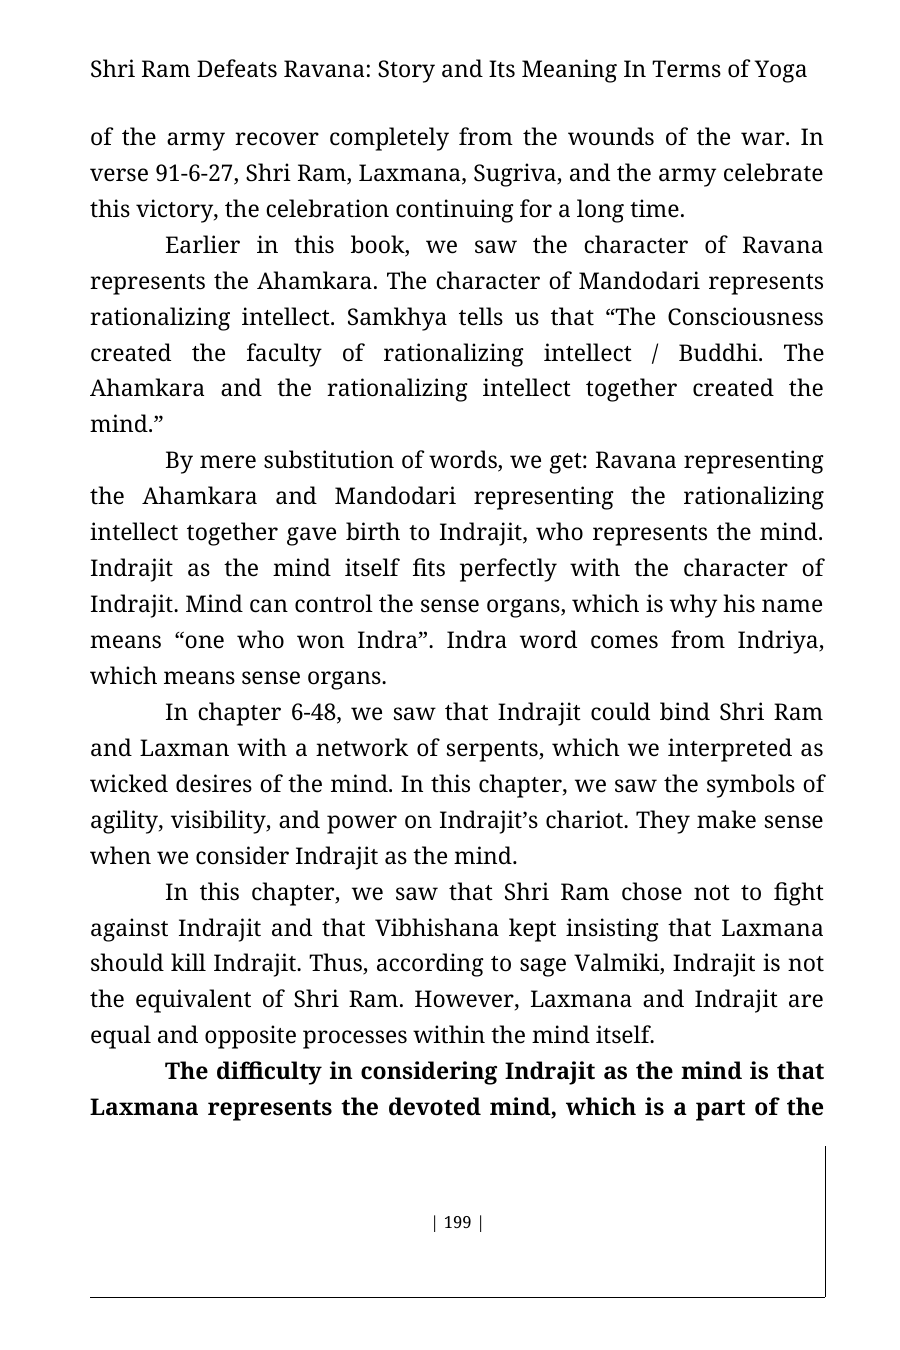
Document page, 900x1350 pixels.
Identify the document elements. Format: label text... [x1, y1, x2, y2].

text Earlier in this book, we saw the character of Ravana represents the Ahamkara. The character of Mandodari represents rationalizing intellect. Samkhya tells us that “The Consciousness created the faculty of rationalizing intellect / Buddhi. The Ahamkara and the rationalizing intellect together created the mind.” [90, 229, 825, 439]
text In chapter 6-48, we saw that Indrajit could bind Shri Ram and Laxman with a network of serpents, which we interpreted as wicked desires of the mind. In this chapter, we saw the symbols of agility, visibility, and power on Indrajit’s chariot. They make sense when we consider Indrajit as the mind. [90, 696, 825, 871]
text In this chapter, we saw that Shri Ram chose not to fight against Indrajit and that Vibhishana kept insisting that Laxmana should kill Indrajit. Thus, according to sage Valmiki, Indrajit is not the equivalent of Shri Ram. However, Laxmana and Indrajit are equal and opposite processes within the mind itself. [90, 876, 825, 1051]
text of the army recover completely from the wounds of the war. In verse 91-6-27, Shri Ram, Laxmana, Sugriva, and the army celebrate this victory, the celebration continuing for a long time. [90, 121, 825, 224]
text The difficulty in considering Indrajit as the mind is that Laxmana represents the devoted mind, which is a part of the [90, 1055, 825, 1122]
text By mere substitution of words, we get: Ravana representing the Ahamkara and Mandodari representing the rationalizing intellect together gave birth to Indrajit, who represents the mind. Indrajit as the mind itself fits perfectly with the character of Indrajit. Mind can control the sense organs, which is why his name means “one who won Indra”. Indra word comes from Indriya, which means sense organs. [90, 444, 825, 691]
